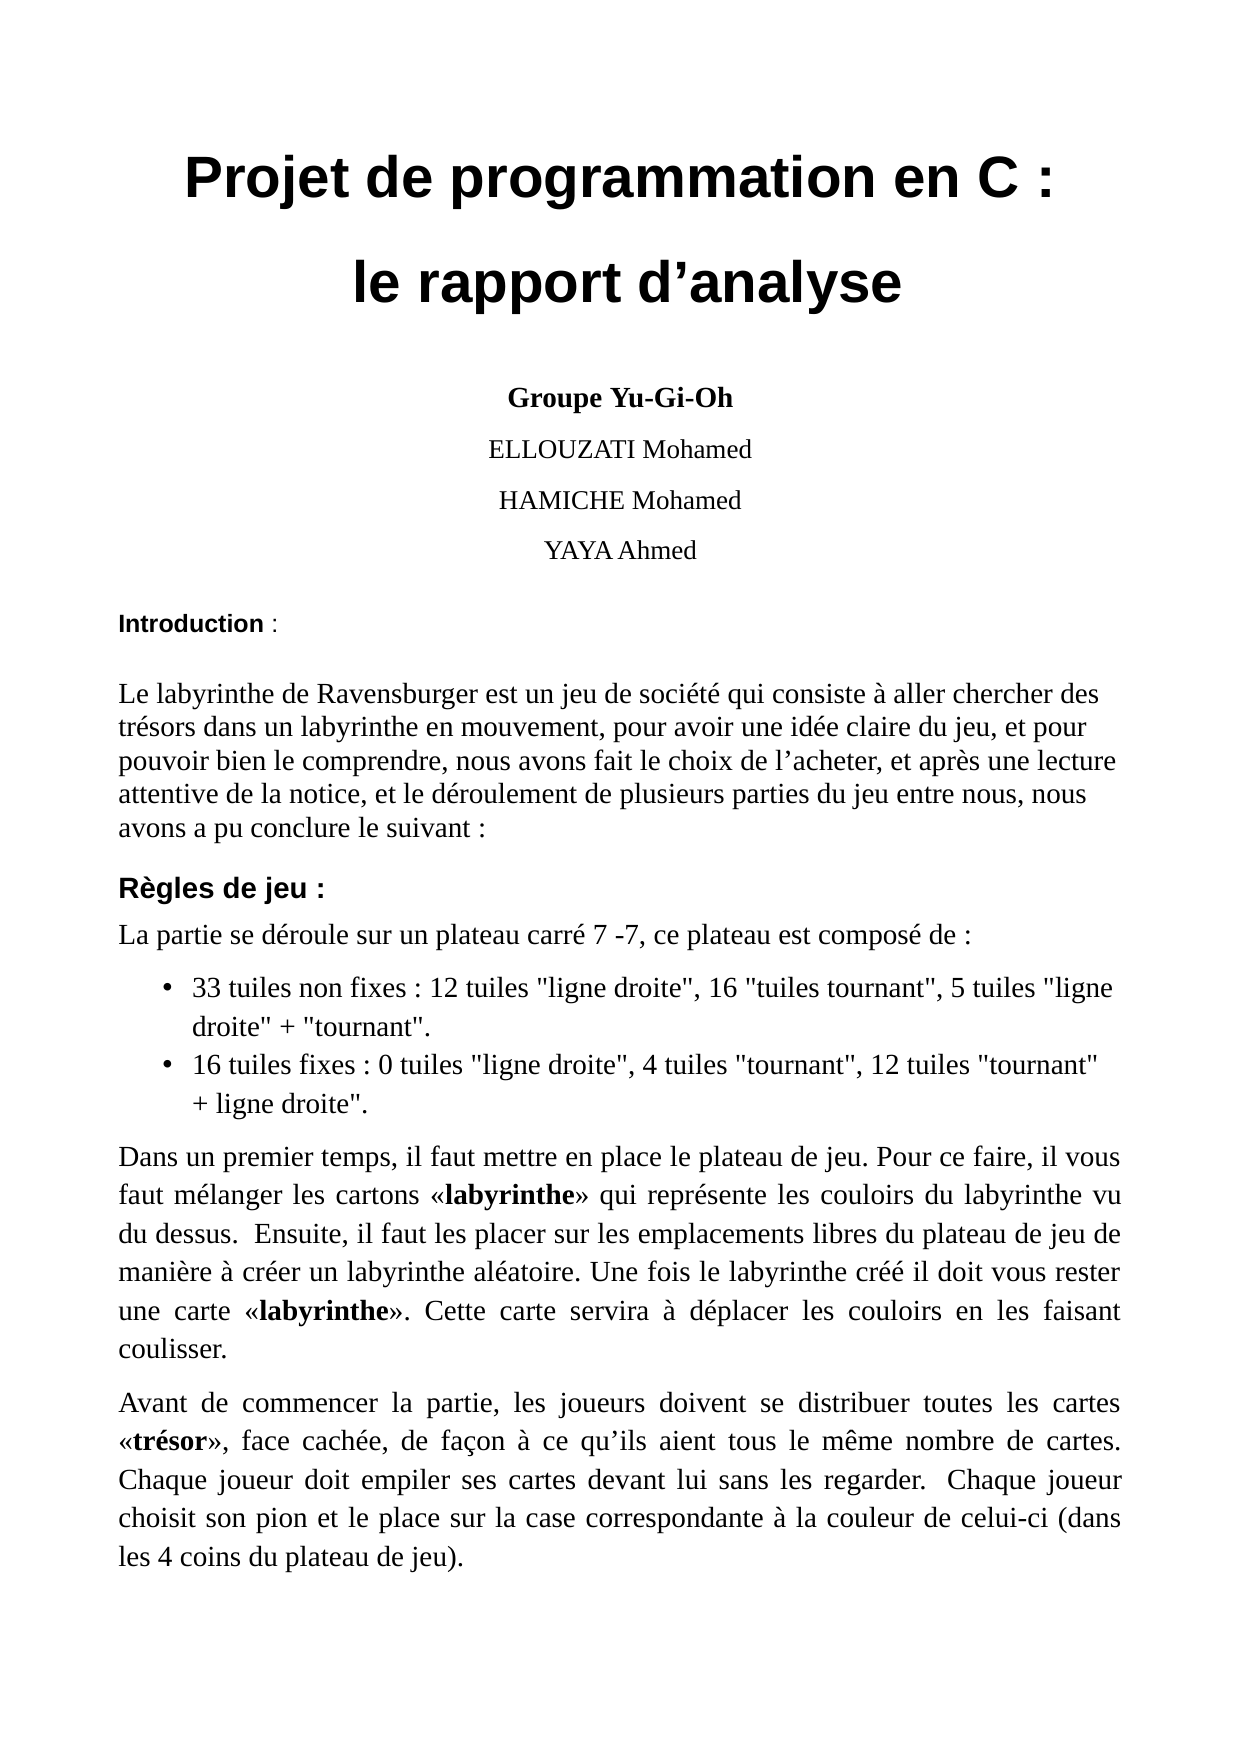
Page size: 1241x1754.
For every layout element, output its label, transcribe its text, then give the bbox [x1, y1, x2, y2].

text Avant de commencer la partie, les joueurs doivent se distribuer toutes les cartes «trésor», face cachée, de façon à ce qu’ils aient tous le même nombre de cartes. Chaque joueur doit empiler ses cartes devant lui sans les regarder. Chaque joueur choisit son pion et le place sur la case correspondante à la couleur de celui-ci (dans les 4 coins du plateau de jeu). [118, 1385, 1122, 1572]
title le rapport d’analyse [118, 248, 1122, 315]
subtitle Le labyrinthe de Ravensburger est un jeu de société qui consiste à aller chercher des trésors dans un labyrinthe en mouvement, pour avoir une idée claire du jeu, et pour pouvoir bien le comprendre, nous avons fait le choix de l’acheter, et après une lecture attentive de la notice, et le déroulement de plusieurs parties du jeu entre nous, nous avons a pu conclure le suivant : [118, 676, 1122, 843]
subtitle Introduction : [118, 609, 1122, 638]
text YAYA Ahmed [118, 534, 1122, 565]
subtitle Règles de jeu : [118, 871, 1122, 904]
text Groupe Yu-Gi-Oh [118, 380, 1122, 414]
text La partie se déroule sur un plateau carré 7 -7, ce plateau est composé de : [118, 917, 1122, 950]
text HAMICHE Mohamed [118, 484, 1122, 515]
list 33 tuiles non fixes : 12 tuiles "ligne droite", 16 "tuiles tournant", 5 tuiles "ligne droite" + "tournant". [162, 970, 1122, 1042]
list 16 tuiles fixes : 0 tuiles "ligne droite", 4 tuiles "tournant", 12 tuiles "tournant" + ligne droite". [162, 1047, 1122, 1119]
text ELLOUZATI Mohamed [118, 433, 1122, 465]
text Dans un premier temps, il faut mettre en place le plateau de jeu. Pour ce faire, il vous faut mélanger les cartons «labyrinthe» qui représente les couloirs du labyrinthe vu du dessus. Ensuite, il faut les placer sur les emplacements libres du plateau de jeu de manière à créer un labyrinthe aléatoire. Une fois le labyrinthe créé il doit vous rester une carte «labyrinthe». Cette carte servira à déplacer les couloirs en les faisant coulisser. [118, 1139, 1122, 1365]
title Projet de programmation en C : [118, 143, 1122, 210]
